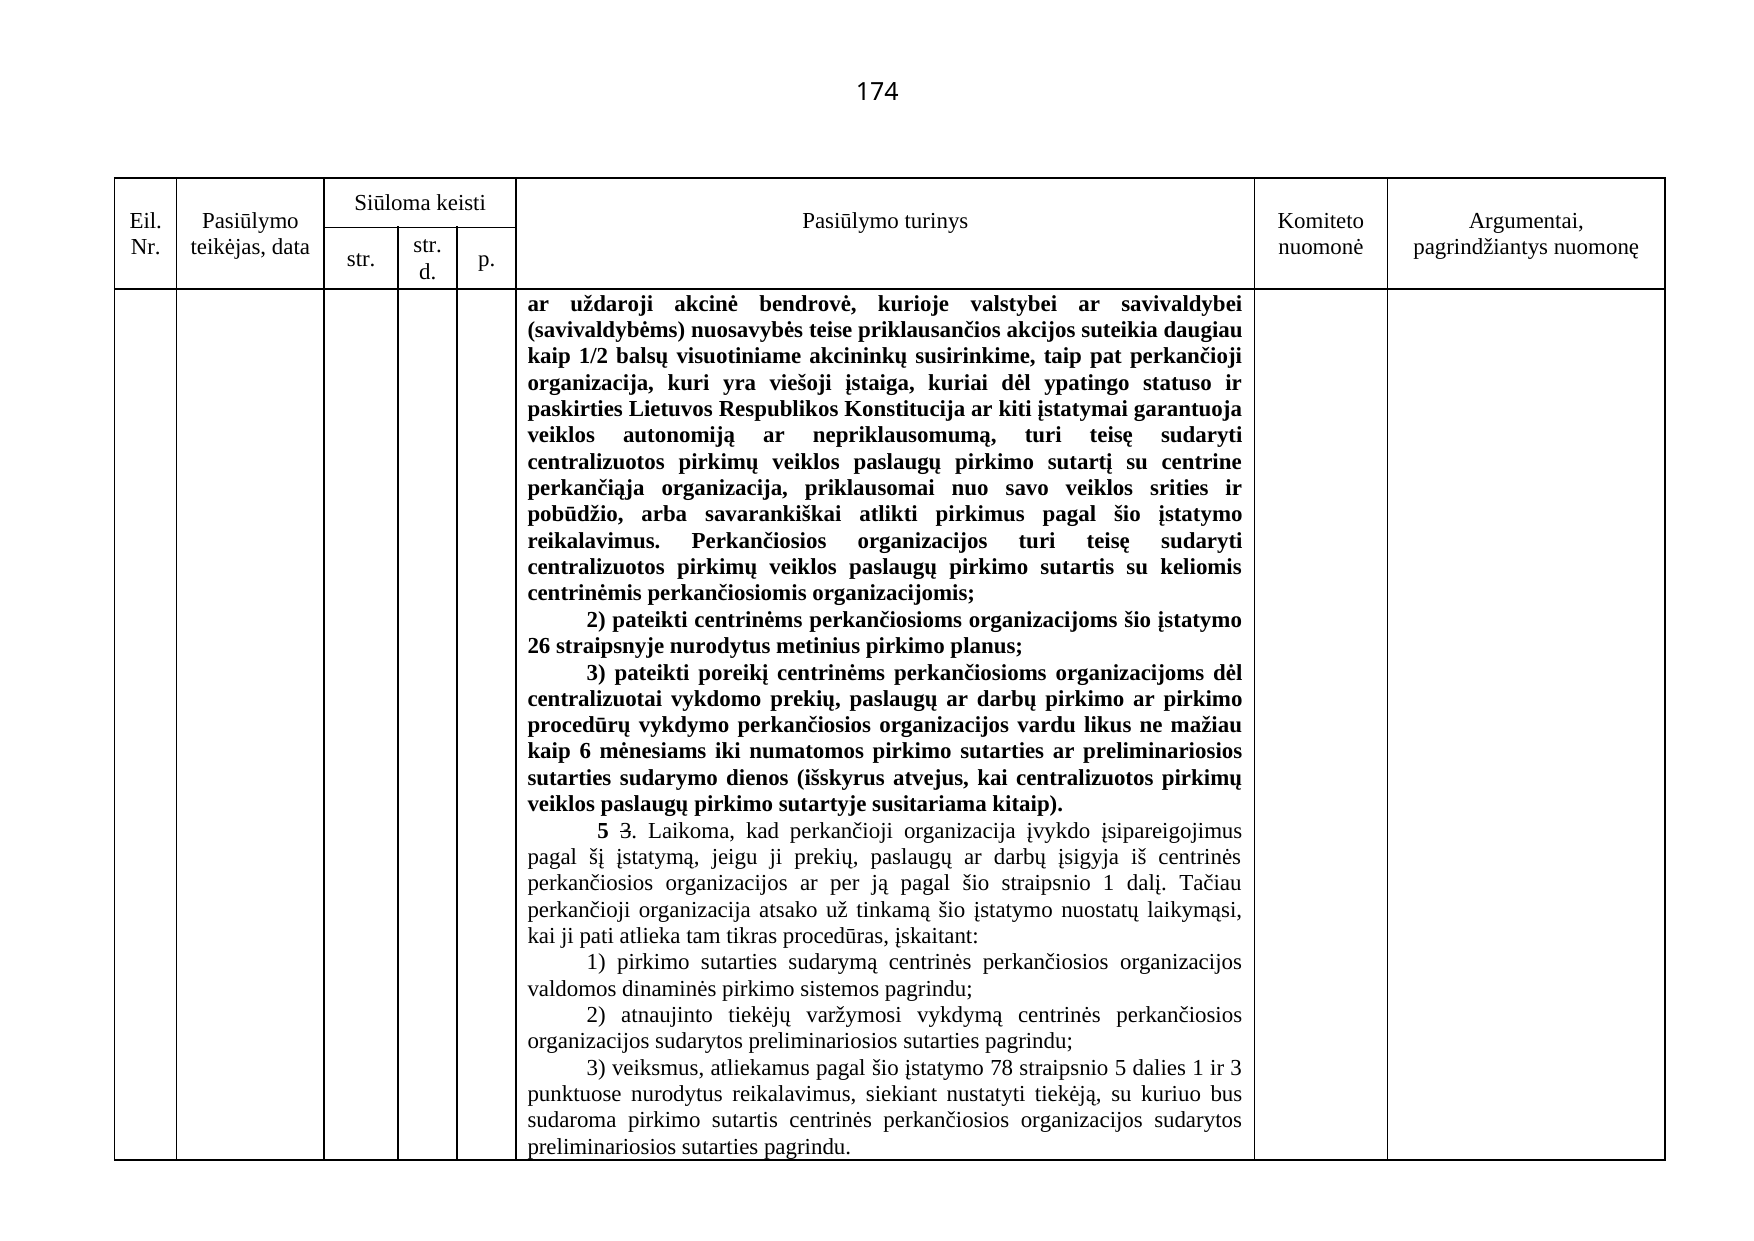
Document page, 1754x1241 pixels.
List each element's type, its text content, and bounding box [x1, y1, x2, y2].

table_header Argumentai, pagrindžiantys nuomonę [1388, 179, 1664, 288]
table_header Siūloma keisti [325, 179, 515, 226]
table_cell [1255, 290, 1387, 1159]
table_cell [115, 290, 176, 1159]
table_cell [1388, 290, 1664, 1159]
table_cell p. [458, 228, 515, 288]
table_cell [177, 290, 323, 1159]
table_header Pasiūlymo turinys [517, 179, 1254, 288]
table_header Pasiūlymo teikėjas, data [177, 179, 323, 288]
table_cell str. d. [399, 228, 456, 288]
table_cell [399, 290, 456, 1159]
table_header Eil. Nr. [115, 179, 176, 288]
table_cell str. [325, 228, 397, 288]
table_header Komiteto nuomonė [1255, 179, 1387, 288]
table_cell ar uždaroji akcinė bendrovė, kurioje valstybei ar savivaldybei (savivaldybėms) nuosavybės teise priklausančios akcijos suteikia daugiau kaip 1/2 balsų visuotiniame akcininkų susirinkime, taip pat perkančioji organizacija, kuri yra viešoji įstaiga, kuriai dėl ypatingo statuso ir paskirties Lietuvos Respublikos Konstitucija ar kiti įstatymai garantuoja veiklos autonomiją ar nepriklausomumą, turi teisę sudaryti centralizuotos pirkimų veiklos paslaugų pirkimo sutartį su centrine perkančiąja organizacija, priklausomai nuo savo veiklos srities ir pobūdžio, arba savarankiškai atlikti pirkimus pagal šio įstatymo reikalavimus. Perkančiosios organizacijos turi teisę sudaryti centralizuotos pirkimų veiklos paslaugų pirkimo sutartis su keliomis centrinėmis perkančiosiomis organizacijomis; 2) pateikti centrinėms perkančiosioms organizacijoms šio įstatymo 26 straipsnyje nurodytus metinius pirkimo planus; 3) pateikti poreikį centrinėms perkančiosioms organizacijoms dėl centralizuotai vykdomo prekių, paslaugų ar darbų pirkimo ar pirkimo procedūrų vykdymo perkančiosios organizacijos vardu likus ne mažiau kaip 6 mėnesiams iki numatomos pirkimo sutarties ar preliminariosios sutarties sudarymo dienos (išskyrus atvejus, kai centralizuotos pirkimų veiklos paslaugų pirkimo sutartyje susitariama kitaip). 5 3. Laikoma, kad perkančioji organizacija įvykdo įsipareigojimus pagal šį įstatymą, jeigu ji prekių, paslaugų ar darbų įsigyja iš centrinės perkančiosios organizacijos ar per ją pagal šio straipsnio 1 dalį. Tačiau perkančioji organizacija atsako už tinkamą šio įstatymo nuostatų laikymąsi, kai ji pati atlieka tam tikras procedūras, įskaitant: 1) pirkimo sutarties sudarymą centrinės perkančiosios organizacijos valdomos dinaminės pirkimo sistemos pagrindu; 2) atnaujinto tiekėjų varžymosi vykdymą centrinės perkančiosios organizacijos sudarytos preliminariosios sutarties pagrindu; 3) veiksmus, atliekamus pagal šio įstatymo 78 straipsnio 5 dalies 1 ir 3 punktuose nurodytus reikalavimus, siekiant nustatyti tiekėją, su kuriuo bus sudaroma pirkimo sutartis centrinės perkančiosios organizacijos sudarytos preliminariosios sutarties pagrindu. [517, 290, 1254, 1159]
table_cell [458, 290, 515, 1159]
table_cell [325, 290, 397, 1159]
